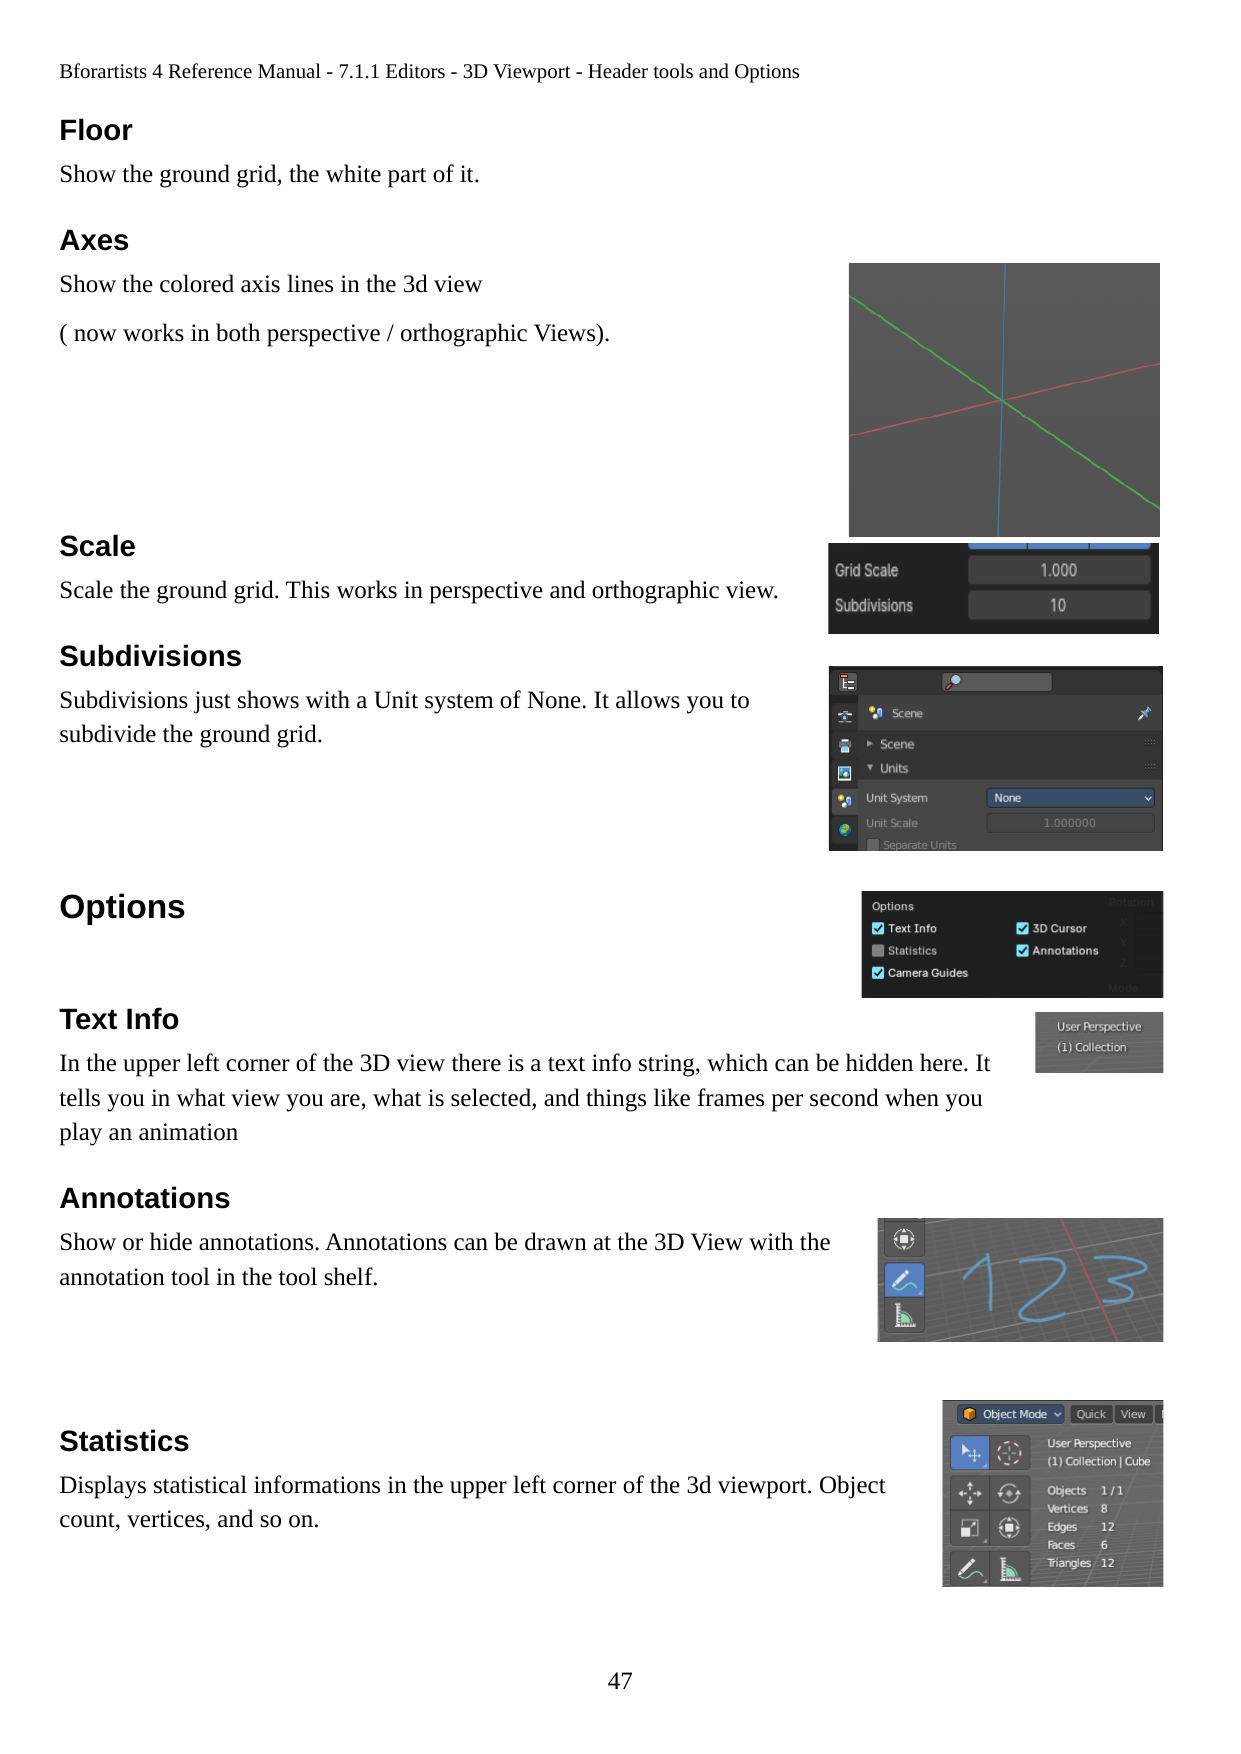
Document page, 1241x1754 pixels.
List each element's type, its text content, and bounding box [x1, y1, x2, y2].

picture [848, 263, 1160, 537]
subtitle Floor [59, 113, 1181, 146]
text Show the colored axis lines in the 3d view [59, 269, 848, 297]
subtitle Scale [59, 529, 1181, 562]
picture [861, 891, 1164, 998]
subtitle Axes [59, 222, 1181, 256]
text Show or hide annotations. Annotations can be drawn at the 3D View with the annotation tool in the tool shelf. [59, 1227, 877, 1290]
subtitle [1164, 1423, 1181, 1457]
text ( now works in both perspective / orthographic Views). [59, 318, 848, 347]
picture [828, 666, 1164, 851]
subtitle Annotations [59, 1181, 1181, 1215]
picture [828, 543, 1159, 634]
subtitle Options [59, 887, 1181, 926]
picture [1035, 1012, 1164, 1073]
text Displays statistical informations in the upper left corner of the 3d viewport. Object count, vertices, and so on. [59, 1470, 942, 1533]
subtitle Subdivisions [59, 638, 1181, 672]
text Subdivisions just shows with a Unit system of None. It allows you to subdivide the ground grid. [59, 685, 828, 748]
picture [942, 1400, 1164, 1587]
text Show the ground grid, the white part of it. [59, 159, 1181, 188]
picture [877, 1218, 1164, 1342]
subtitle Text Info [59, 1002, 1181, 1036]
text In the upper left corner of the 3D view there is a text info string, which can be hidden here. It tells you in what view you are, what is selected, and things like frames per second when you play an animation [59, 1048, 1181, 1146]
subtitle Statistics [59, 1423, 942, 1457]
text Scale the ground grid. This works in perspective and orthographic view. [59, 575, 828, 604]
